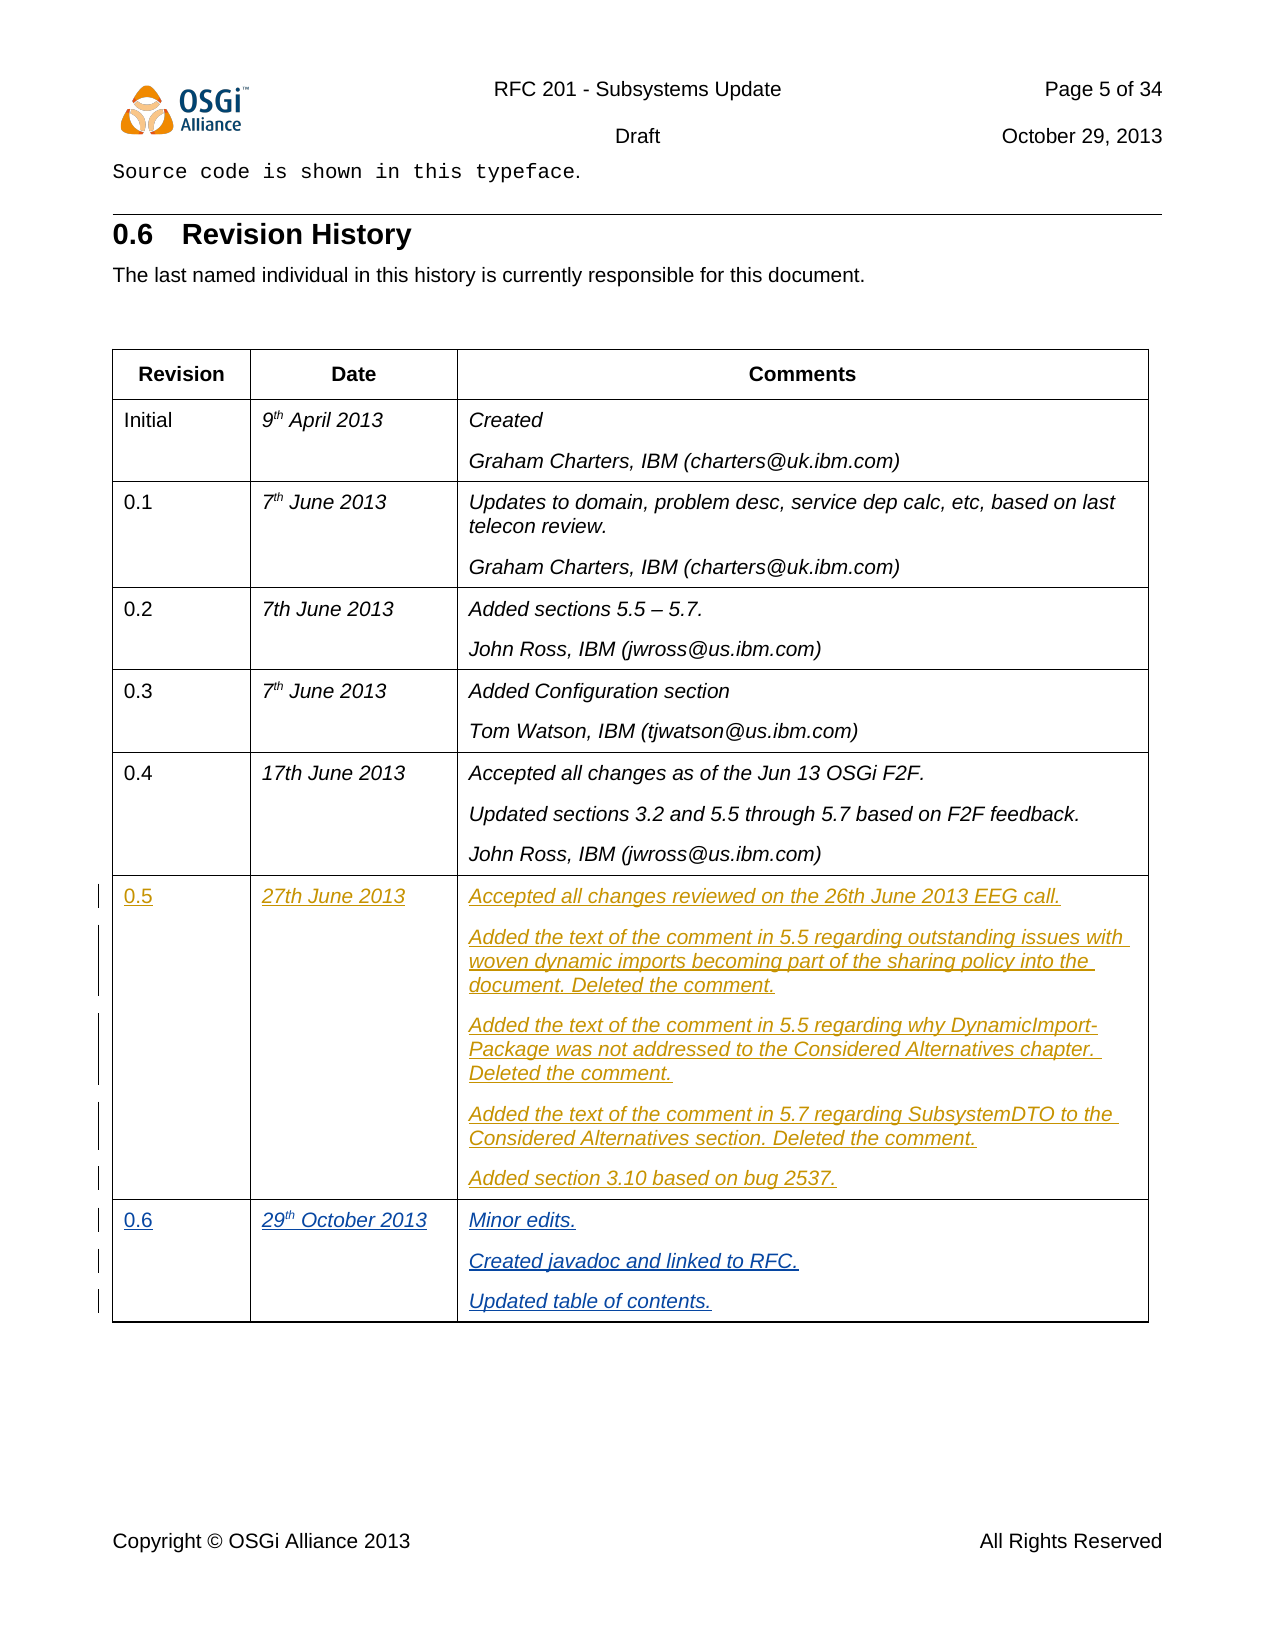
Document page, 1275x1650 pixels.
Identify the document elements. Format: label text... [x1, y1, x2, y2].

table_cell 0.5 [113, 876, 250, 1198]
table_cell Accepted all changes reviewed on the 26th June 2013 EEG call. Added the text of the comment in 5.5 regarding outstanding issues with woven dynamic imports becoming part of the sharing policy into the document. Deleted the comment. Added the text of the comment in 5.5 regarding why DynamicImport-Package was not addressed to the Considered Alternatives chapter. Deleted the comment. Added the text of the comment in 5.7 regarding SubsystemDTO to the Considered Alternatives section. Deleted the comment. Added section 3.10 based on bug 2537. [458, 876, 1148, 1198]
table_cell 0.1 [113, 482, 250, 587]
table_cell Added sections 5.5 – 5.7. John Ross, IBM (jwross@us.ibm.com) [458, 588, 1148, 669]
table_cell 9th April 2013 [251, 400, 457, 481]
subtitle Revision History [112, 215, 1162, 251]
table_cell 17th June 2013 [251, 753, 457, 874]
table_header Date [251, 350, 457, 398]
table_cell Added Configuration section Tom Watson, IBM (tjwatson@us.ibm.com) [458, 670, 1148, 752]
table_header Revision [113, 350, 250, 398]
table_cell 0.3 [113, 670, 250, 752]
table_cell 7th June 2013 [251, 670, 457, 752]
text Source code is shown in this typeface. [112, 159, 1162, 185]
table_cell Updates to domain, problem desc, service dep calc, etc, based on last telecon review. Graham Charters, IBM (charters@uk.ibm.com) [458, 482, 1148, 587]
table_cell 0.2 [113, 588, 250, 669]
table_cell Accepted all changes as of the Jun 13 OSGi F2F. Updated sections 3.2 and 5.5 through 5.7 based on F2F feedback. John Ross, IBM (jwross@us.ibm.com) [458, 753, 1148, 874]
table_header Comments [458, 350, 1148, 398]
table_cell 0.6 [113, 1200, 250, 1321]
table_cell 0.4 [113, 753, 250, 874]
table_cell Initial [113, 400, 250, 481]
text The last named individual in this history is currently responsible for this document. [112, 263, 1162, 287]
picture [113, 78, 257, 142]
table_cell Minor edits. Created javadoc and linked to RFC. Updated table of contents. [458, 1200, 1148, 1321]
table_cell 29th October 2013 [251, 1200, 457, 1321]
table_cell 27th June 2013 [251, 876, 457, 1198]
table_cell Created Graham Charters, IBM (charters@uk.ibm.com) [458, 400, 1148, 481]
table_cell 7th June 2013 [251, 588, 457, 669]
table_cell 7th June 2013 [251, 482, 457, 587]
